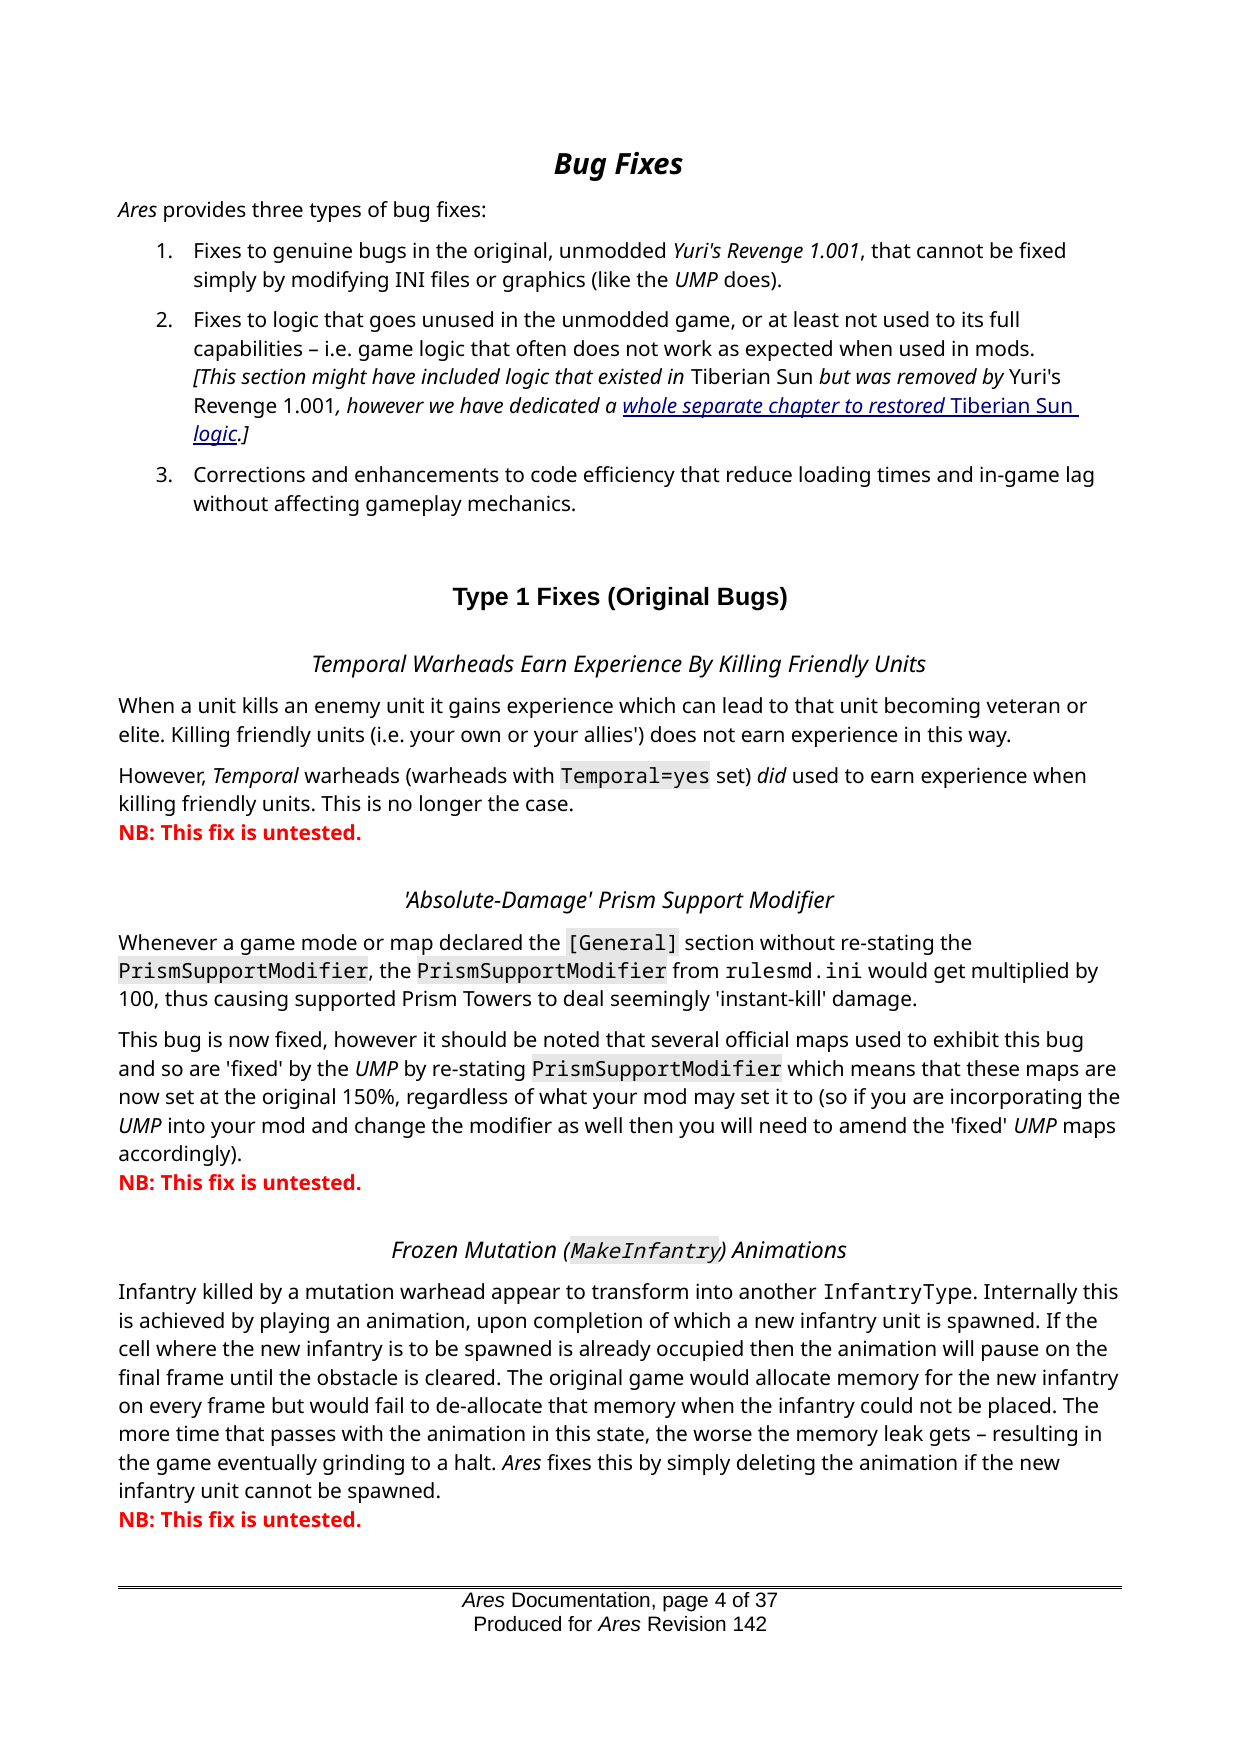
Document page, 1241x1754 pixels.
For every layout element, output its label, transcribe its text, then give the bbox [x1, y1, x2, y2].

text Infantry killed by a mutation warhead appear to transform into another InfantryType. Internally this is achieved by playing an animation, upon completion of which a new infantry unit is spawned. If the cell where the new infantry is to be spawned is already occupied then the animation will pause on the final frame until the obstacle is cleared. The original game would allocate memory for the new infantry on every frame but would fail to de-allocate that memory when the infantry could not be placed. The more time that passes with the animation in this state, the worse the memory leak gets – resulting in the game eventually grinding to a halt. Ares fixes this by simply deleting the animation if the new infantry unit cannot be spawned. NB: This fix is untested. [118, 1277, 1122, 1533]
list Corrections and enhancements to code efficiency that reduce loading times and in-game lag without affecting gameplay mechanics. [156, 460, 1122, 517]
text This bug is now fixed, however it should be noted that several official maps used to exhibit this bug and so are 'fixed' by the UMP by re-stating PrismSupportModifier which means that these maps are now set at the original 150%, regardless of what your mod may set it to (so if you are incorporating the UMP into your mod and change the modifier as well then you will need to amend the 'fixed' UMP maps accordingly). NB: This fix is untested. [118, 1025, 1122, 1196]
text Ares provides three types of bug fixes: [118, 195, 1122, 224]
subtitle Bug Fixes [118, 143, 1122, 183]
subtitle Frozen Mutation (MakeInfantry) Animations [118, 1233, 1122, 1265]
text When a unit kills an enemy unit it gains experience which can lead to that unit becoming veteran or elite. Killing friendly units (i.e. your own or your allies') does not earn experience in this way. [118, 692, 1122, 748]
text However, Temporal warheads (warheads with Temporal=yes set) did used to earn experience when killing friendly units. This is no longer the case. NB: This fix is untested. [118, 761, 1122, 846]
subtitle 'Absolute-Damage' Prism Support Modifier [118, 884, 1122, 915]
list Fixes to logic that goes unused in the unmodded game, or at least not used to its full capabilities – i.e. game logic that often does not work as expected when used in mods. [This section might have included logic that existed in Tiberian Sun but was removed by Yuri's Revenge 1.001, however we have dedicated a whole separate chapter to restored Tiberian Sun logic.] [156, 306, 1122, 448]
text Whenever a game mode or map declared the [General] section without re-stating the PrismSupportModifier, the PrismSupportModifier from rulesmd.ini would get multiplied by 100, thus causing supported Prism Towers to deal seemingly 'instant-kill' damage. [118, 928, 1122, 1013]
subtitle Temporal Warheads Earn Experience By Killing Friendly Units [118, 648, 1122, 679]
subtitle Type 1 Fixes (Original Bugs) [118, 582, 1122, 611]
list Fixes to genuine bugs in the original, unmodded Yuri's Revenge 1.001, that cannot be fixed simply by modifying INI files or graphics (like the UMP does). [156, 236, 1122, 293]
